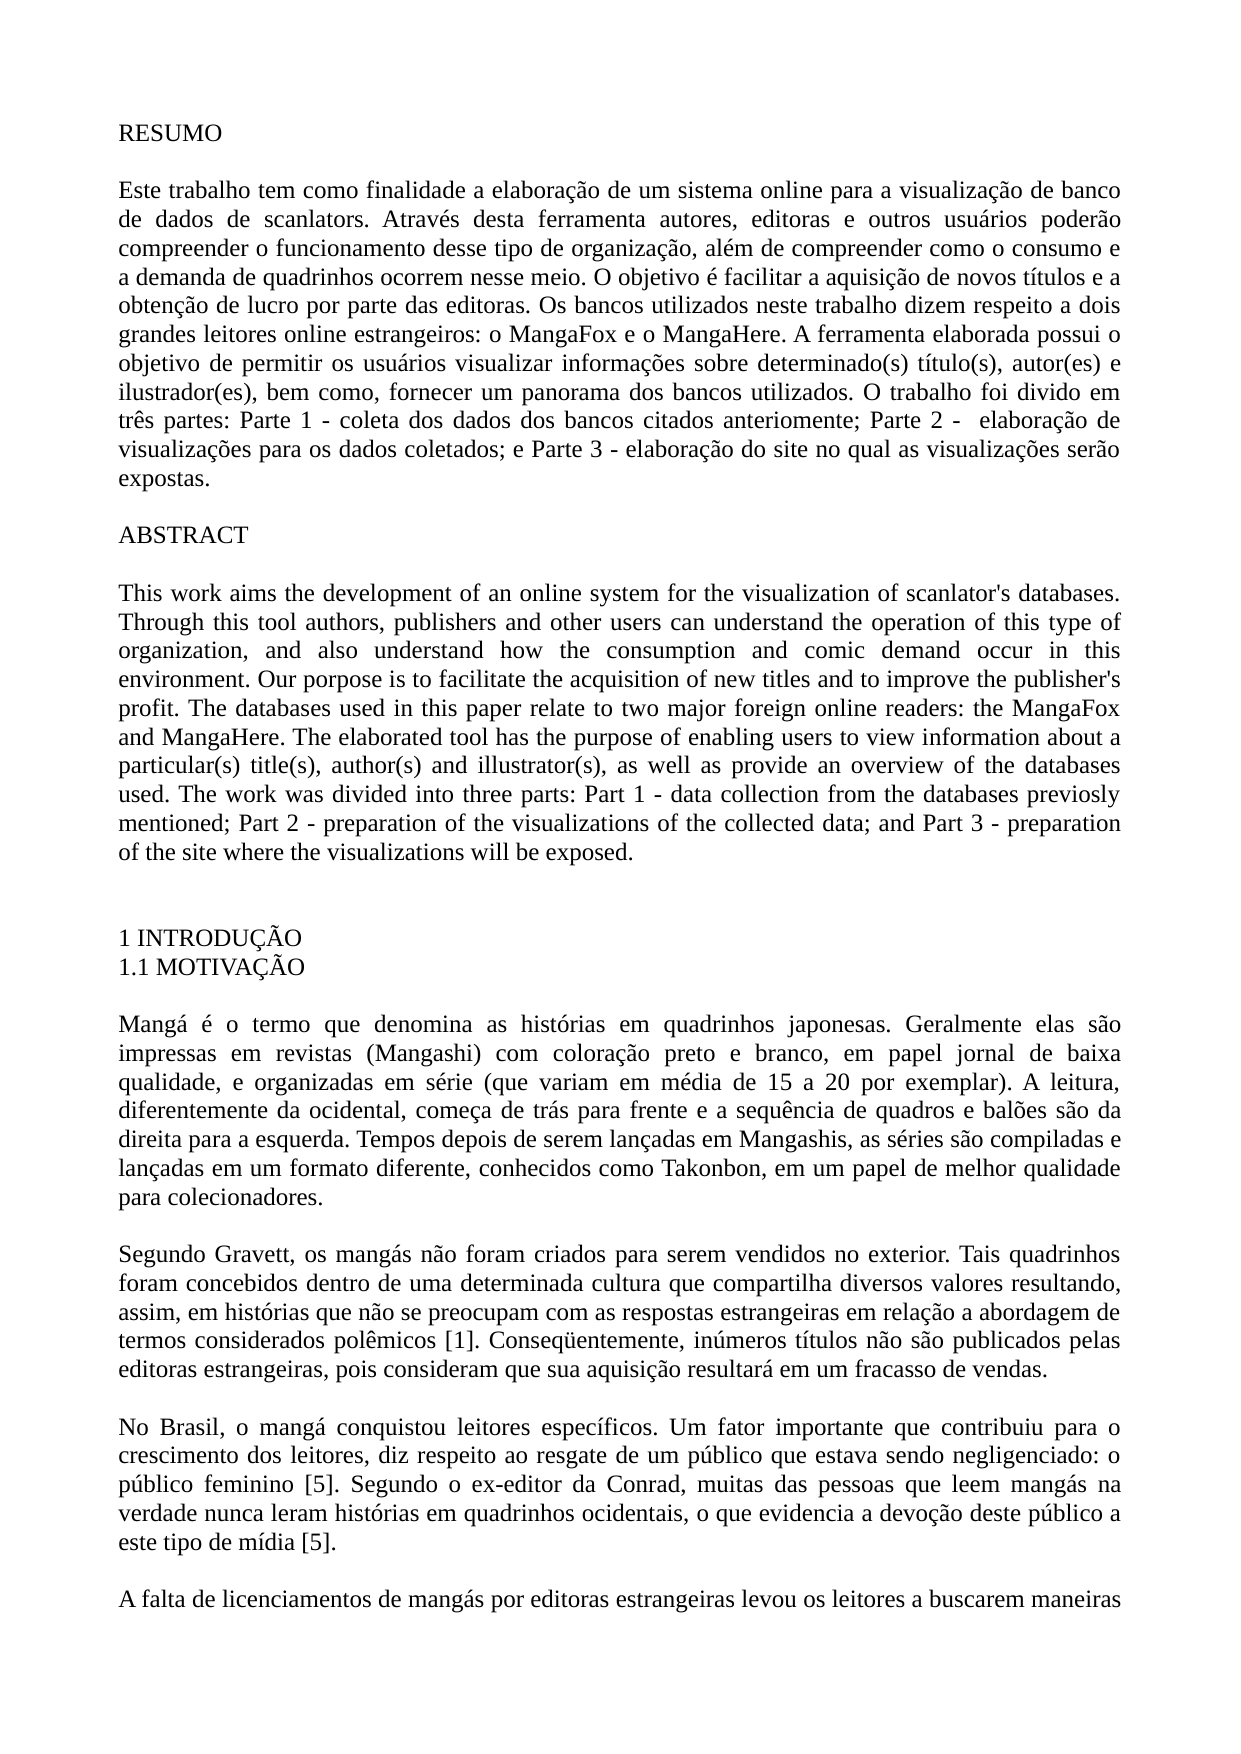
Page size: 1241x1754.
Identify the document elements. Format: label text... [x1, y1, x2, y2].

text ABSTRACT [118, 521, 1122, 549]
text RESUMO [118, 118, 1122, 147]
text Mangá é o termo que denomina as histórias em quadrinhos japonesas. Geralmente elas são impressas em revistas (Mangashi) com coloração preto e branco, em papel jornal de baixa qualidade, e organizadas em série (que variam em média de 15 a 20 por exemplar). A leitura, diferentemente da ocidental, começa de trás para frente e a sequência de quadros e balões são da direita para a esquerda. Tempos depois de serem lançadas em Mangashis, as séries são compiladas e lançadas em um formato diferente, conhecidos como Takonbon, em um papel de melhor qualidade para colecionadores. [118, 1009, 1122, 1211]
text A falta de licenciamentos de mangás por editoras estrangeiras levou os leitores a buscarem maneiras [118, 1584, 1122, 1613]
text No Brasil, o mangá conquistou leitores específicos. Um fator importante que contribuiu para o crescimento dos leitores, diz respeito ao resgate de um público que estava sendo negligenciado: o público feminino [5]. Segundo o ex-editor da Conrad, muitas das pessoas que leem mangás na verdade nunca leram histórias em quadrinhos ocidentais, o que evidencia a devoção deste público a este tipo de mídia [5]. [118, 1412, 1122, 1556]
text Segundo Gravett, os mangás não foram criados para serem vendidos no exterior. Tais quadrinhos foram concebidos dentro de uma determinada cultura que compartilha diversos valores resultando, assim, em histórias que não se preocupam com as respostas estrangeiras em relação a abordagem de termos considerados polêmicos [1]. Conseqüentemente, inúmeros títulos não são publicados pelas editoras estrangeiras, pois consideram que sua aquisição resultará em um fracasso de vendas. [118, 1239, 1122, 1383]
text Este trabalho tem como finalidade a elaboração de um sistema online para a visualização de banco de dados de scanlators. Através desta ferramenta autores, editoras e outros usuários poderão compreender o funcionamento desse tipo de organização, além de compreender como o consumo e a demanda de quadrinhos ocorrem nesse meio. O objetivo é facilitar a aquisição de novos títulos e a obtenção de lucro por parte das editoras. Os bancos utilizados neste trabalho dizem respeito a dois grandes leitores online estrangeiros: o MangaFox e o MangaHere. A ferramenta elaborada possui o objetivo de permitir os usuários visualizar informações sobre determinado(s) título(s), autor(es) e ilustrador(es), bem como, fornecer um panorama dos bancos utilizados. O trabalho foi divido em três partes: Parte 1 - coleta dos dados dos bancos citados anteriomente; Parte 2 - elaboração de visualizações para os dados coletados; e Parte 3 - elaboração do site no qual as visualizações serão expostas. [118, 176, 1122, 492]
text 1.1 MOTIVAÇÃO [118, 952, 1122, 981]
text 1 INTRODUÇÃO [118, 923, 1122, 952]
text This work aims the development of an online system for the visualization of scanlator's databases. Through this tool authors, publishers and other users can understand the operation of this type of organization, and also understand how the consumption and comic demand occur in this environment. Our porpose is to facilitate the acquisition of new titles and to improve the publisher's profit. The databases used in this paper relate to two major foreign online readers: the MangaFox and MangaHere. The elaborated tool has the purpose of enabling users to view information about a particular(s) title(s), author(s) and illustrator(s), as well as provide an overview of the databases used. The work was divided into three parts: Part 1 - data collection from the databases previosly mentioned; Part 2 - preparation of the visualizations of the collected data; and Part 3 - preparation of the site where the visualizations will be exposed. [118, 578, 1122, 866]
